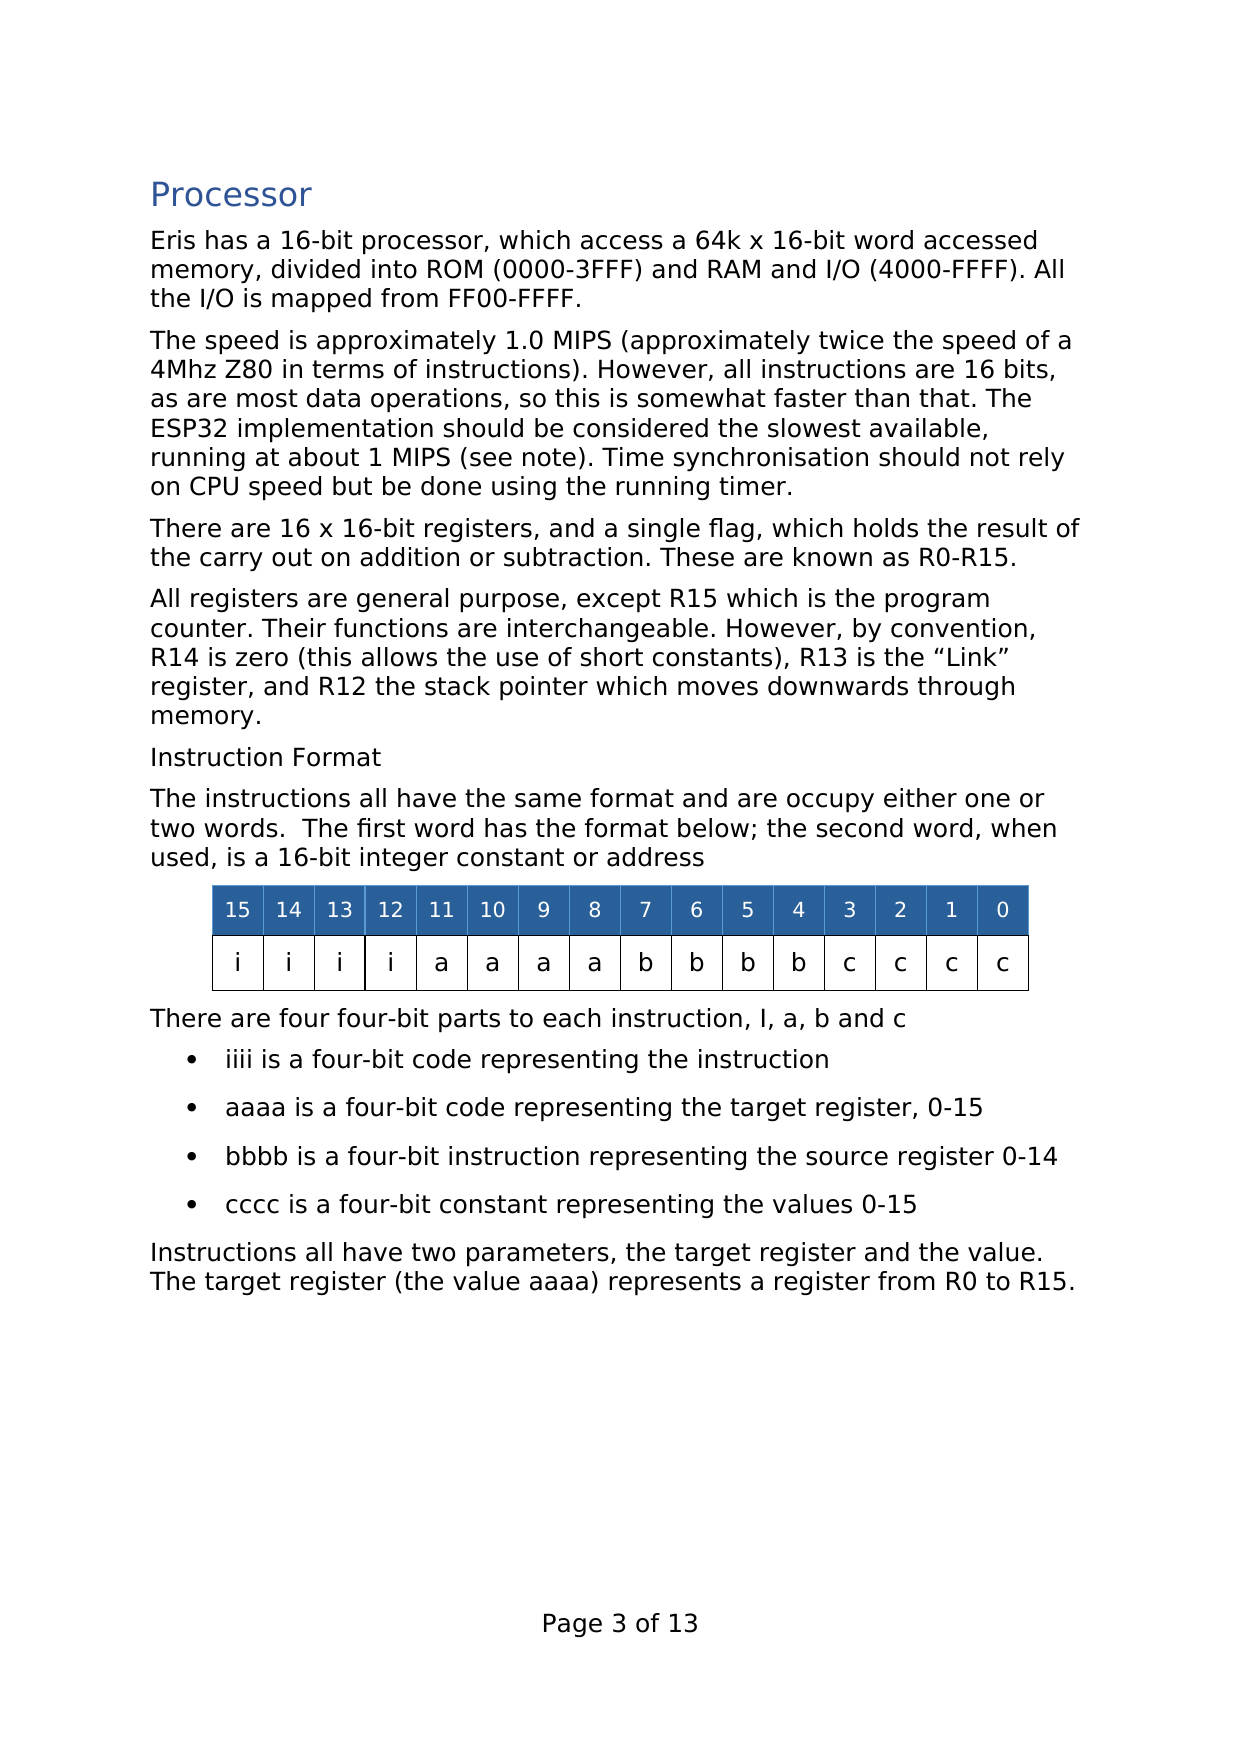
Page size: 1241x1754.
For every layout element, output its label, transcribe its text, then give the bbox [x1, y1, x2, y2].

table_cell a [417, 936, 467, 990]
subtitle Processor [150, 175, 1090, 214]
table_header 4 [774, 886, 824, 935]
table_header 7 [621, 886, 671, 935]
text Instruction Format [150, 743, 1090, 772]
table_cell i [366, 936, 416, 990]
table_cell c [825, 936, 875, 990]
table_header 9 [519, 886, 569, 935]
table_header 8 [570, 886, 620, 935]
table_cell c [927, 936, 977, 990]
table_cell a [570, 936, 620, 990]
table_cell b [774, 936, 824, 990]
list aaaa is a four-bit code representing the target register, 0-15 [187, 1093, 1090, 1123]
text The speed is approximately 1.0 MIPS (approximately twice the speed of a 4Mhz Z80 in terms of instructions). However, all instructions are 16 bits, as are most data operations, so this is somewhat faster than that. The ESP32 implementation should be considered the slowest available, running at about 1 MIPS (see note). Time synchronisation should not rely on CPU speed but be done using the running timer. [150, 326, 1090, 501]
table_header 3 [825, 886, 875, 935]
table_cell i [213, 936, 263, 990]
table_cell c [978, 936, 1028, 990]
table_header 0 [978, 886, 1028, 935]
text Instructions all have two parameters, the target register and the value. The target register (the value aaaa) represents a register from R0 to R15. [150, 1238, 1090, 1296]
table_header 2 [876, 886, 926, 935]
table_cell b [672, 936, 722, 990]
table_cell b [723, 936, 773, 990]
table_header 11 [417, 886, 467, 935]
table_header 13 [315, 886, 364, 935]
list cccc is a four-bit constant representing the values 0-15 [187, 1190, 1090, 1219]
table_header 12 [366, 886, 416, 935]
text There are four four-bit parts to each instruction, I, a, b and c [150, 1004, 1090, 1033]
table_header 15 [213, 886, 263, 935]
text The instructions all have the same format and are occupy either one or two words. The first word has the format below; the second word, when used, is a 16-bit integer constant or address [150, 785, 1090, 872]
list iiii is a four-bit code representing the instruction [187, 1045, 1090, 1074]
table_cell c [876, 936, 926, 990]
text There are 16 x 16-bit registers, and a single flag, which holds the result of the carry out on addition or subtraction. These are known as R0-R15. [150, 514, 1090, 572]
table_header 6 [672, 886, 722, 935]
list bbbb is a four-bit instruction representing the source register 0-14 [187, 1142, 1090, 1171]
table_header 1 [927, 886, 977, 935]
table_header 14 [264, 886, 314, 935]
table_cell i [264, 936, 314, 990]
table_cell a [519, 936, 569, 990]
table_cell i [315, 936, 364, 990]
table_cell a [468, 936, 518, 990]
text Eris has a 16-bit processor, which access a 64k x 16-bit word accessed memory, divided into ROM (0000-3FFF) and RAM and I/O (4000-FFFF). All the I/O is mapped from FF00-FFFF. [150, 226, 1090, 314]
table_cell b [621, 936, 671, 990]
table_header 5 [723, 886, 773, 935]
text All registers are general purpose, except R15 which is the program counter. Their functions are interchangeable. However, by convention, R14 is zero (this allows the use of short constants), R13 is the “Link” register, and R12 the stack pointer which moves downwards through memory. [150, 585, 1090, 731]
table_header 10 [468, 886, 518, 935]
